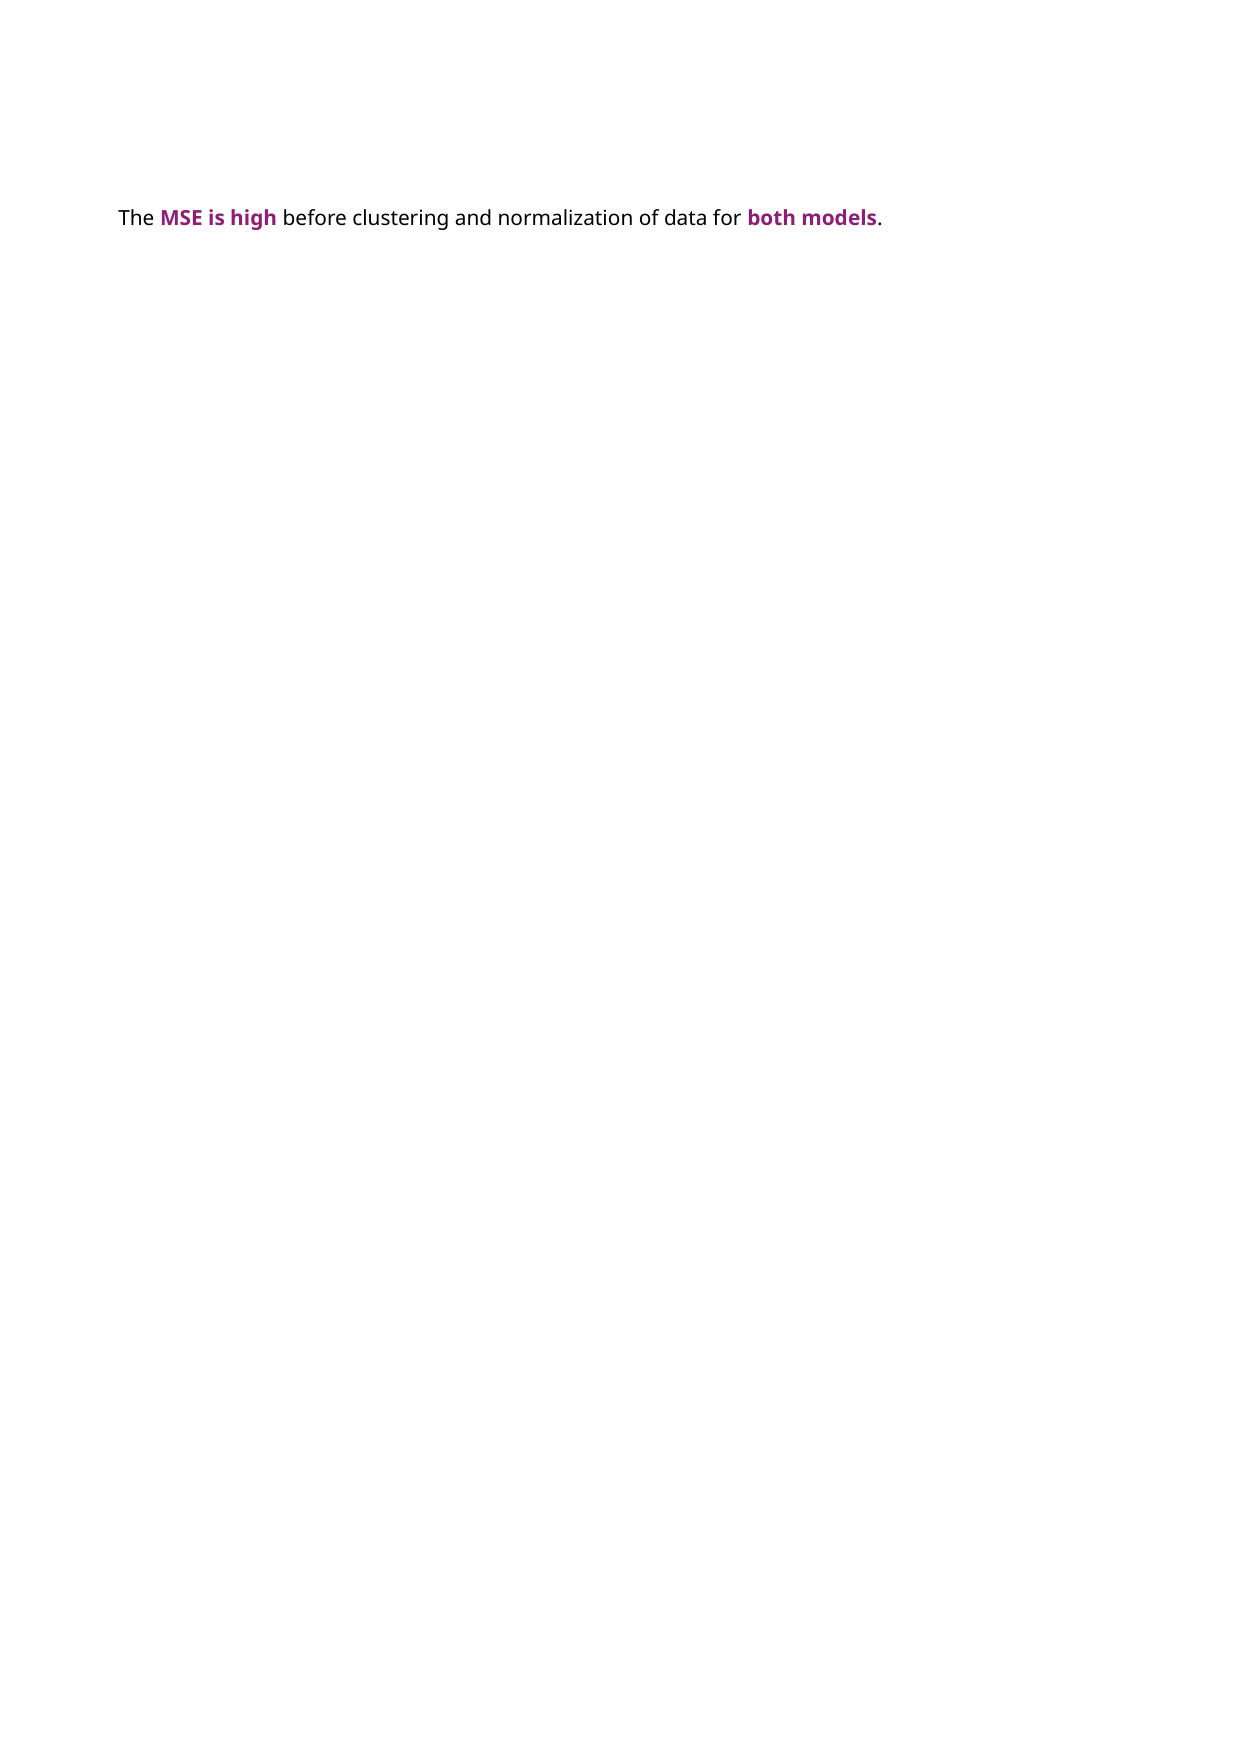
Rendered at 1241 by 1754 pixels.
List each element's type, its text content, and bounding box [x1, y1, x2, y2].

text The MSE is high before clustering and normalization of data for both models. [118, 203, 1122, 232]
